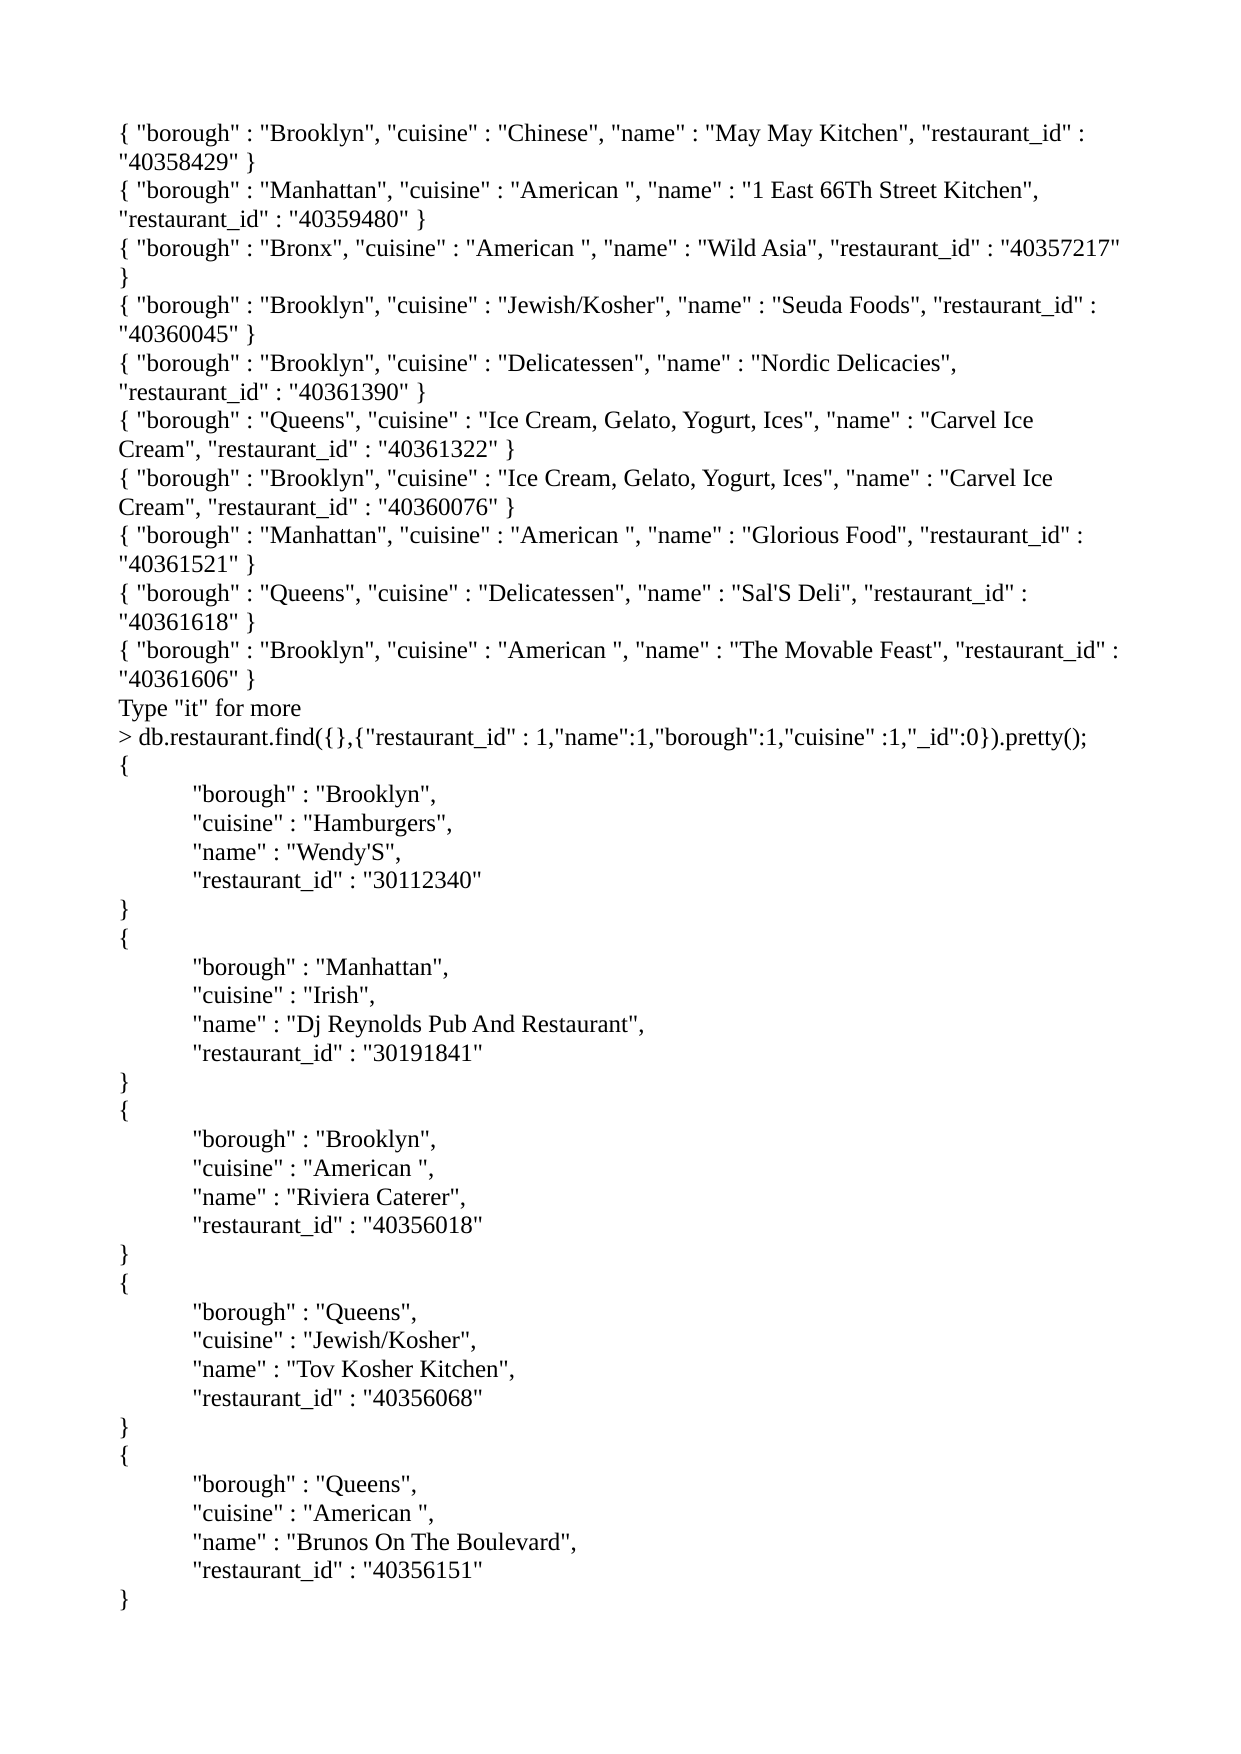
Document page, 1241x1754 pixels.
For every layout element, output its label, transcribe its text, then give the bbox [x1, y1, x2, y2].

text { "borough" : "Brooklyn", "cuisine" : "Jewish/Kosher", "name" : "Seuda Foods", "restaurant_id" : "40360045" } [118, 291, 1122, 348]
text "cuisine" : "Jewish/Kosher", [118, 1326, 1122, 1354]
text { "borough" : "Queens", "cuisine" : "Delicatessen", "name" : "Sal'S Deli", "restaurant_id" : "40361618" } [118, 578, 1122, 636]
text } [118, 1584, 1122, 1613]
text "cuisine" : "Irish", [118, 981, 1122, 1009]
text "restaurant_id" : "30112340" [118, 866, 1122, 894]
text "cuisine" : "American ", [118, 1498, 1122, 1527]
text { "borough" : "Manhattan", "cuisine" : "American ", "name" : "1 East 66Th Street Kitchen", "restaurant_id" : "40359480" } [118, 176, 1122, 233]
text { [118, 923, 1122, 952]
text "restaurant_id" : "40356018" [118, 1211, 1122, 1239]
text { [118, 751, 1122, 779]
text { "borough" : "Queens", "cuisine" : "Ice Cream, Gelato, Yogurt, Ices", "name" : "Carvel Ice Cream", "restaurant_id" : "40361322" } [118, 406, 1122, 463]
text "borough" : "Manhattan", [118, 952, 1122, 981]
text "borough" : "Brooklyn", [118, 779, 1122, 808]
text { [118, 1096, 1122, 1124]
text "restaurant_id" : "40356068" [118, 1383, 1122, 1412]
text "restaurant_id" : "30191841" [118, 1038, 1122, 1067]
text "borough" : "Queens", [118, 1469, 1122, 1498]
text "cuisine" : "Hamburgers", [118, 808, 1122, 837]
text { "borough" : "Brooklyn", "cuisine" : "Ice Cream, Gelato, Yogurt, Ices", "name" : "Carvel Ice Cream", "restaurant_id" : "40360076" } [118, 463, 1122, 521]
text "name" : "Brunos On The Boulevard", [118, 1527, 1122, 1556]
text "name" : "Tov Kosher Kitchen", [118, 1354, 1122, 1383]
text { "borough" : "Brooklyn", "cuisine" : "Delicatessen", "name" : "Nordic Delicacies", "restaurant_id" : "40361390" } [118, 348, 1122, 406]
text { "borough" : "Brooklyn", "cuisine" : "American ", "name" : "The Movable Feast", "restaurant_id" : "40361606" } [118, 636, 1122, 693]
text > db.restaurant.find({},{"restaurant_id" : 1,"name":1,"borough":1,"cuisine" :1,"_id":0}).pretty(); [118, 722, 1122, 751]
text } [118, 1412, 1122, 1441]
text "borough" : "Brooklyn", [118, 1124, 1122, 1153]
text "restaurant_id" : "40356151" [118, 1556, 1122, 1584]
text "name" : "Dj Reynolds Pub And Restaurant", [118, 1009, 1122, 1038]
text { [118, 1268, 1122, 1297]
text { [118, 1441, 1122, 1469]
text } [118, 1239, 1122, 1268]
text "name" : "Wendy'S", [118, 837, 1122, 866]
text } [118, 894, 1122, 923]
text { "borough" : "Brooklyn", "cuisine" : "Chinese", "name" : "May May Kitchen", "restaurant_id" : "40358429" } [118, 118, 1122, 176]
text "cuisine" : "American ", [118, 1153, 1122, 1182]
text "name" : "Riviera Caterer", [118, 1182, 1122, 1211]
text Type "it" for more [118, 693, 1122, 722]
text { "borough" : "Bronx", "cuisine" : "American ", "name" : "Wild Asia", "restaurant_id" : "40357217" } [118, 233, 1122, 291]
text } [118, 1067, 1122, 1096]
text { "borough" : "Manhattan", "cuisine" : "American ", "name" : "Glorious Food", "restaurant_id" : "40361521" } [118, 521, 1122, 578]
text "borough" : "Queens", [118, 1297, 1122, 1326]
